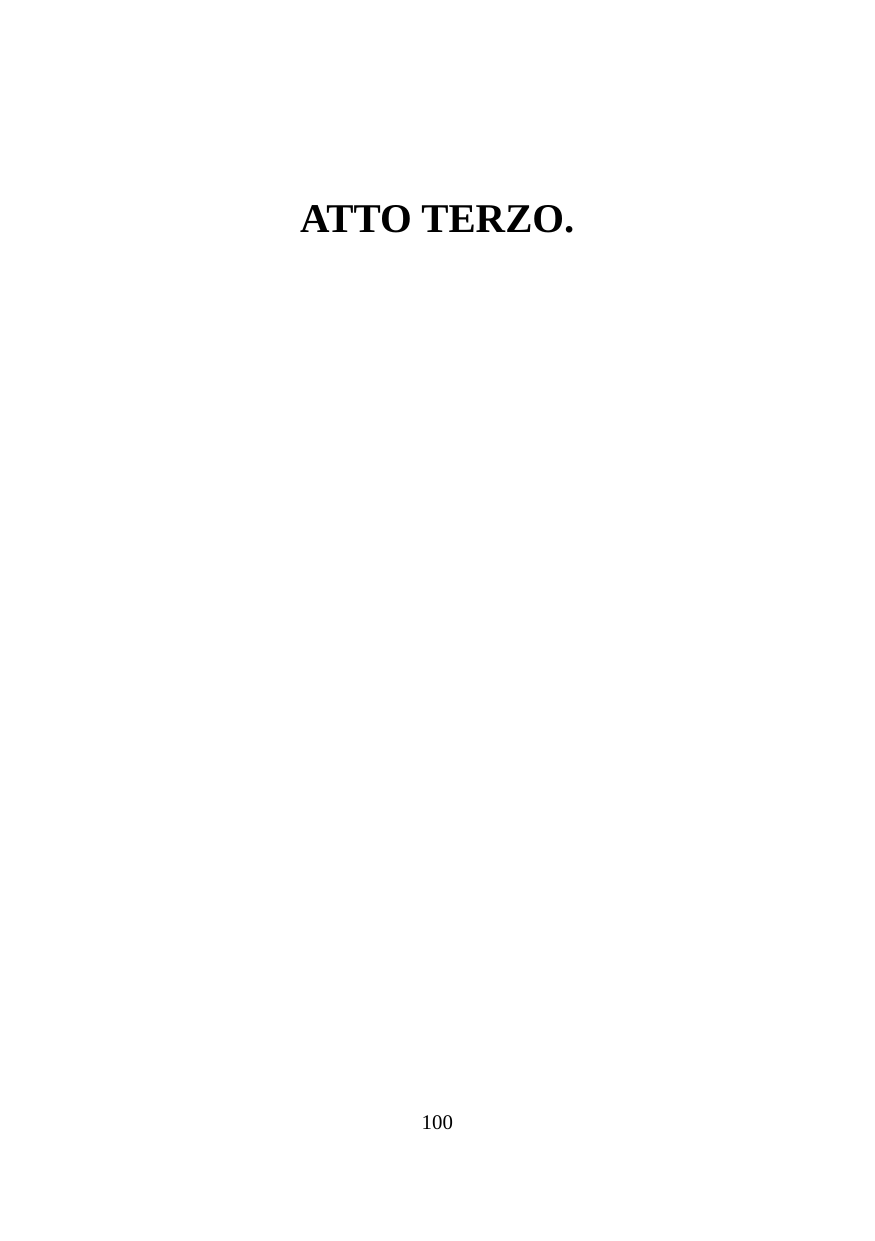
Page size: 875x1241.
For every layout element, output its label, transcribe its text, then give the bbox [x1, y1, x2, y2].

subtitle ATTO TERZO. [106, 195, 768, 242]
